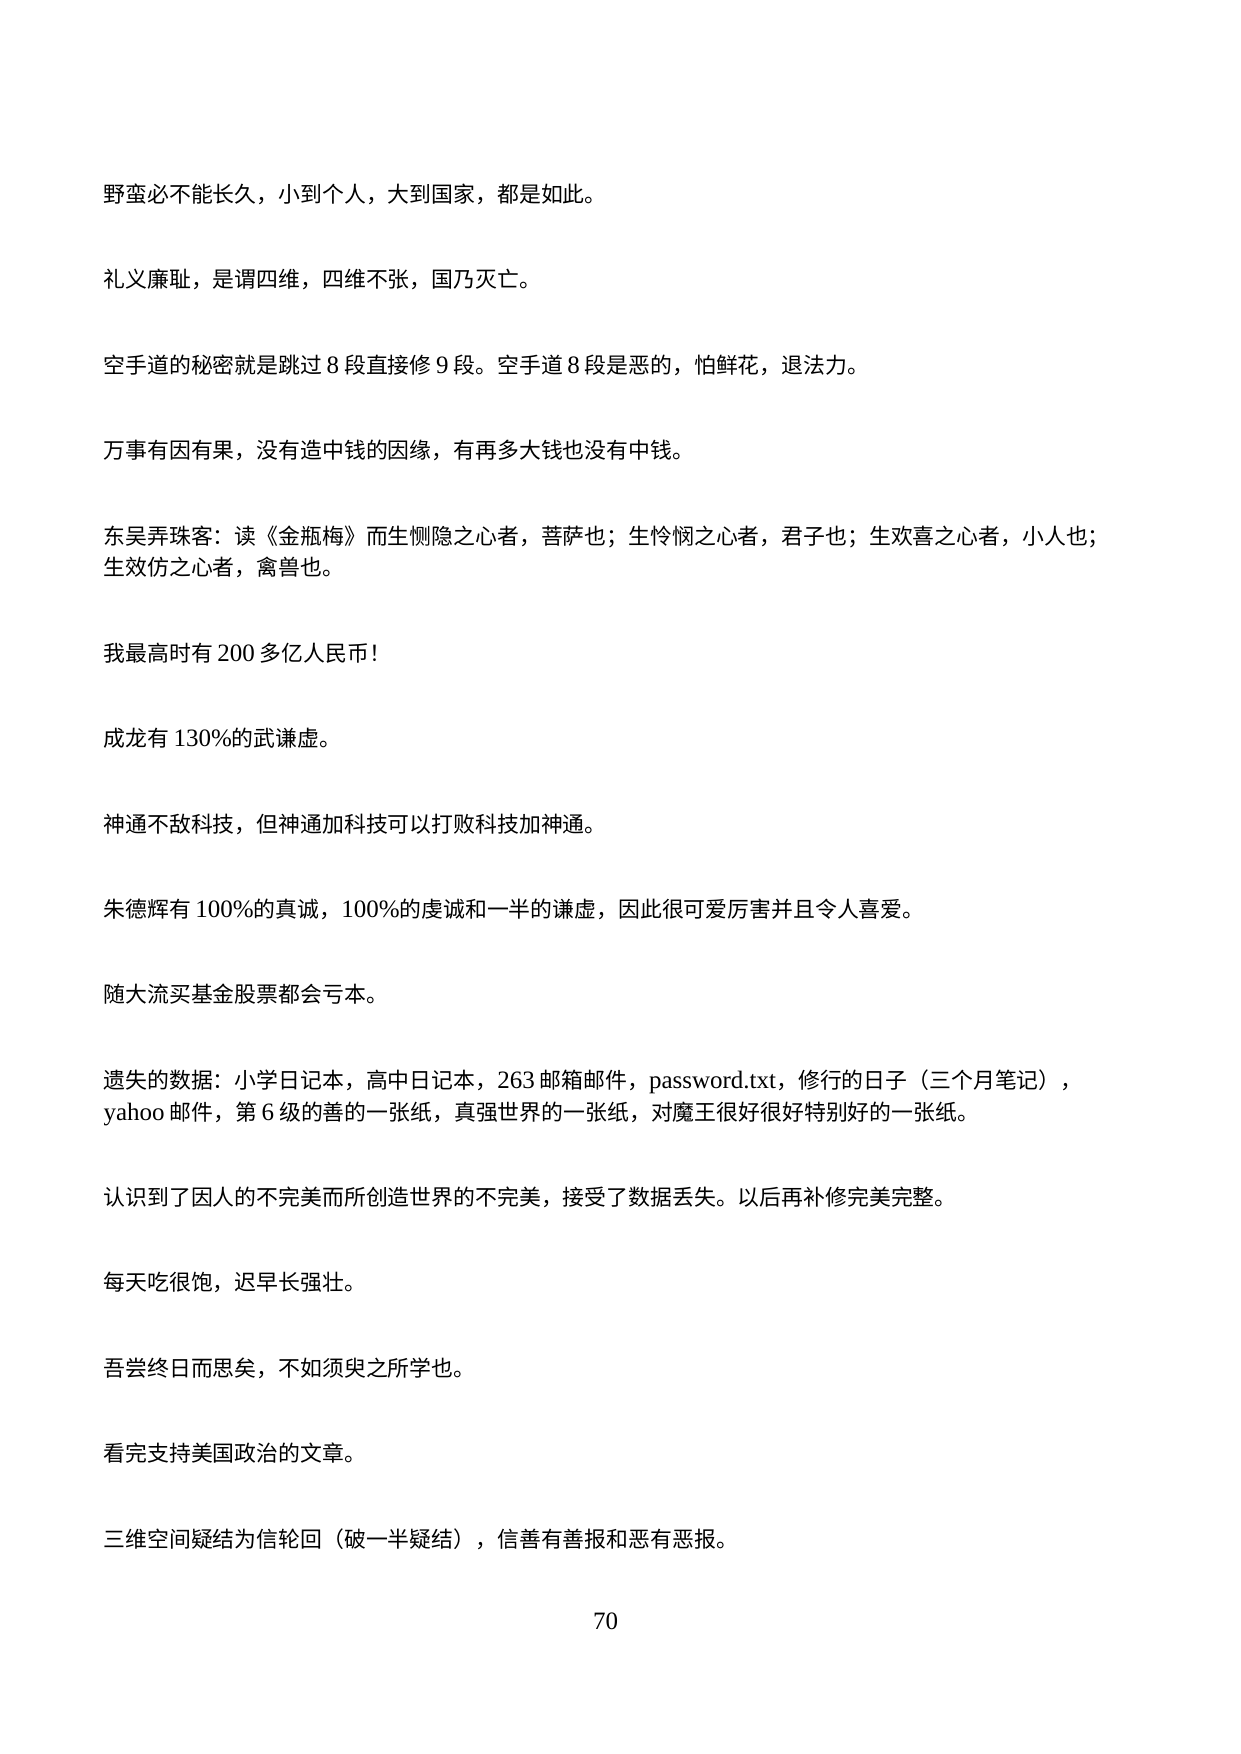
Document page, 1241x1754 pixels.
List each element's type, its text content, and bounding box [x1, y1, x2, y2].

text 空手道的秘密就是跳过8段直接修9段。空手道8段是恶的，怕鲜花，退法力。 [103, 348, 1107, 379]
text 成龙有130%的武谦虚。 [103, 721, 1107, 753]
text 遗失的数据：小学日记本，高中日记本，263邮箱邮件，password.txt，修行的日子（三个月笔记），yahoo邮件，第6级的善的一张纸，真强世界的一张纸，对魔王很好很好特别好的一张纸。 [103, 1063, 1107, 1126]
text 三维空间疑结为信轮回（破一半疑结），信善有善报和恶有恶报。 [103, 1522, 1107, 1553]
text 我最高时有200多亿人民币！ [103, 636, 1107, 667]
text 吾尝终日而思矣，不如须臾之所学也。 [103, 1351, 1107, 1382]
text 每天吃很饱，迟早长强壮。 [103, 1265, 1107, 1297]
text 万事有因有果，没有造中钱的因缘，有再多大钱也没有中钱。 [103, 433, 1107, 465]
text 认识到了因人的不完美而所创造世界的不完美，接受了数据丢失。以后再补修完美完整。 [103, 1180, 1107, 1212]
text 东吴弄珠客：读《金瓶梅》而生恻隐之心者，菩萨也；生怜悯之心者，君子也；生欢喜之心者，小人也；生效仿之心者，禽兽也。 [103, 519, 1107, 582]
text 礼义廉耻，是谓四维，四维不张，国乃灭亡。 [103, 262, 1107, 294]
text 朱德辉有100%的真诚，100%的虔诚和一半的谦虚，因此很可爱厉害并且令人喜爱。 [103, 892, 1107, 924]
text 神通不敌科技，但神通加科技可以打败科技加神通。 [103, 807, 1107, 838]
text 随大流买基金股票都会亏本。 [103, 977, 1107, 1009]
text 看完支持美国政治的文章。 [103, 1436, 1107, 1468]
text 野蛮必不能长久，小到个人，大到国家，都是如此。 [103, 177, 1107, 209]
